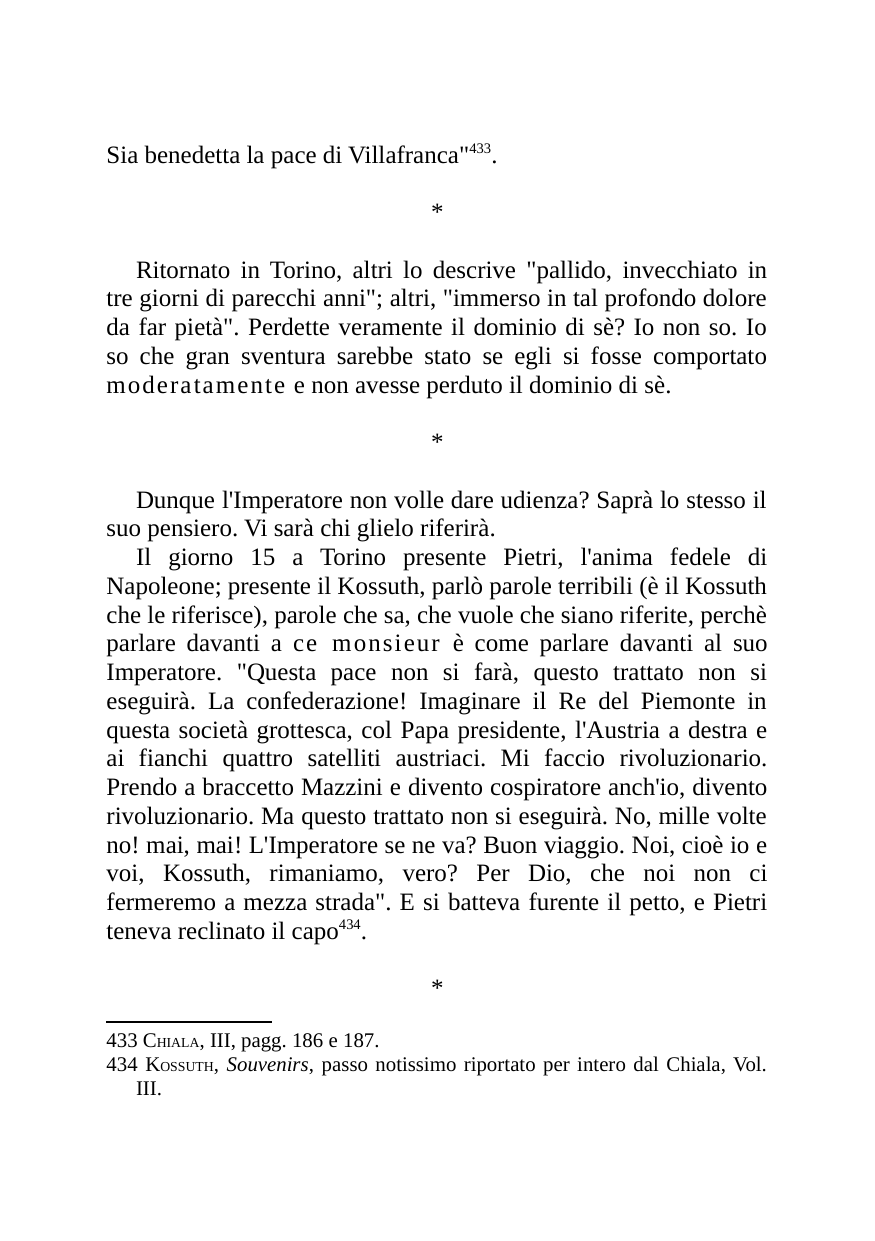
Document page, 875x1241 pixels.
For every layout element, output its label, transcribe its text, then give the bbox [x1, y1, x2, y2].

text * [106, 427, 768, 456]
text Kossuth, Souvenirs, passo notissimo riportato per intero dal Chiala, Vol. III. [106, 1052, 768, 1100]
text * [106, 197, 768, 226]
text Chiala, III, pagg. 186 e 187. [106, 1028, 768, 1052]
text Ritornato in Torino, altri lo descrive "pallido, invecchiato in tre giorni di parecchi anni"; altri, "immerso in tal profondo dolore da far pietà". Perdette veramente il dominio di sè? Io non so. Io so che gran sventura sarebbe stato se egli si fosse comportato moderatamente e non avesse perduto il dominio di sè. [106, 255, 768, 398]
text Il giorno 15 a Torino presente Pietri, l'anima fedele di Napoleone; presente il Kossuth, parlò parole terribili (è il Kossuth che le riferisce), parole che sa, che vuole che siano riferite, perchè parlare davanti a ce monsieur è come parlare davanti al suo Imperatore. "Questa pace non si farà, questo trattato non si eseguirà. La confederazione! Imaginare il Re del Piemonte in questa società grottesca, col Papa presidente, l'Austria a destra e ai fianchi quattro satelliti austriaci. Mi faccio rivoluzionario. Prendo a braccetto Mazzini e divento cospiratore anch'io, divento rivoluzionario. Ma questo trattato non si eseguirà. No, mille volte no! mai, mai! L'Imperatore se ne va? Buon viaggio. Noi, cioè io e voi, Kossuth, rimaniamo, vero? Per Dio, che noi non ci fermeremo a mezza strada". E si batteva furente il petto, e Pietri teneva reclinato il capo. [106, 542, 768, 945]
text * [106, 973, 768, 1002]
text Dunque l'Imperatore non volle dare udienza? Saprà lo stesso il suo pensiero. Vi sarà chi glielo riferirà. [106, 485, 768, 542]
text Sia benedetta la pace di Villafranca". [106, 140, 768, 168]
